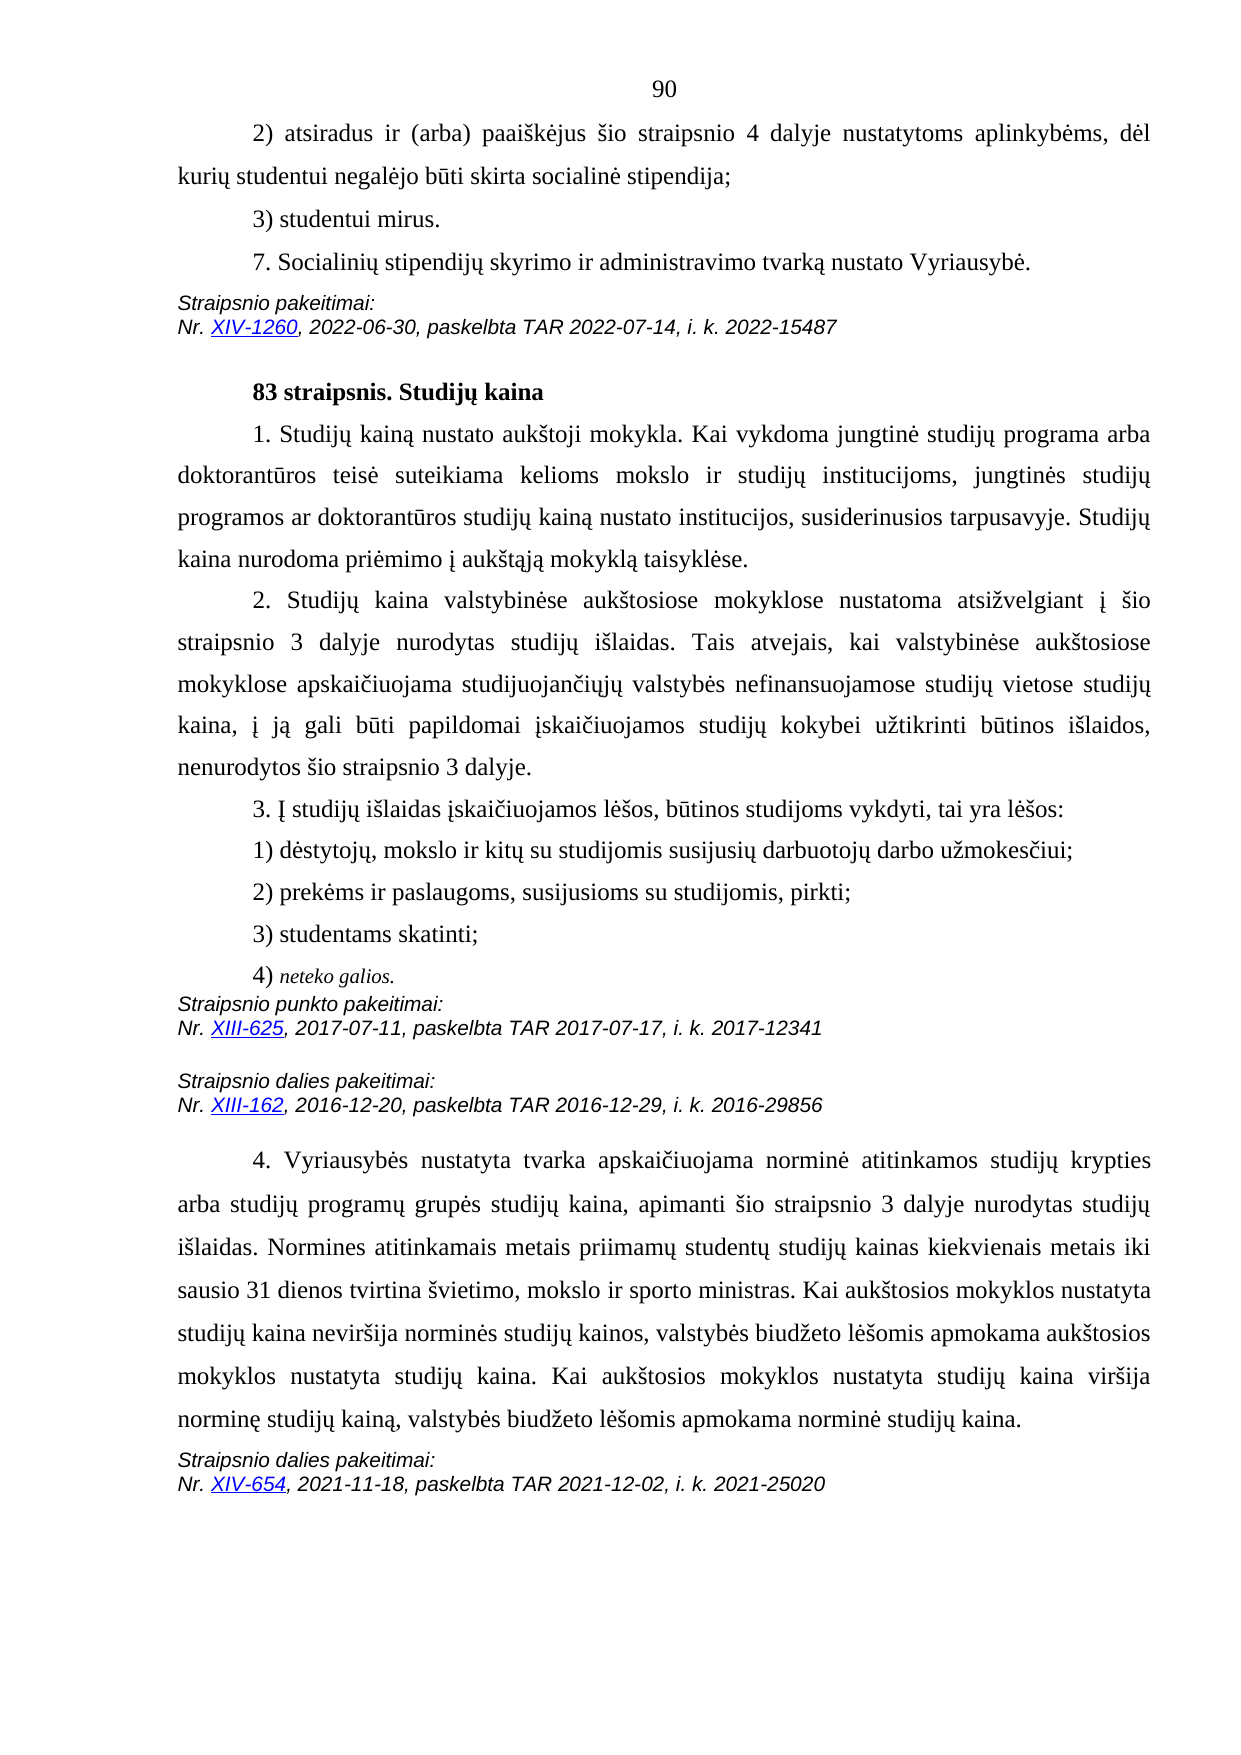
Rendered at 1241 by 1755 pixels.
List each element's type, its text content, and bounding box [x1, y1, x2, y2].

text 1. Studijų kainą nustato aukštoji mokykla. Kai vykdoma jungtinė studijų programa arba doktorantūros teisė suteikiama kelioms mokslo ir studijų institucijoms, jungtinės studijų programos ar doktorantūros studijų kainą nustato institucijos, susiderinusios tarpusavyje. Studijų kaina nurodoma priėmimo į aukštąją mokyklą taisyklėse. [177, 409, 1152, 576]
text Straipsnio dalies pakeitimai: [177, 1069, 1152, 1093]
text Nr. XIV-1260, 2022-06-30, paskelbta TAR 2022-07-14, i. k. 2022-15487 [177, 314, 1152, 338]
text 4. Vyriausybės nustatyta tvarka apskaičiuojama norminė atitinkamos studijų krypties arba studijų programų grupės studijų kaina, apimanti šio straipsnio 3 dalyje nurodytas studijų išlaidas. Normines atitinkamais metais priimamų studentų studijų kainas kiekvienais metais iki sausio 31 dienos tvirtina švietimo, mokslo ir sporto ministras. Kai aukštosios mokyklos nustatyta studijų kaina neviršija norminės studijų kainos, valstybės biudžeto lėšomis apmokama aukštosios mokyklos nustatyta studijų kaina. Kai aukštosios mokyklos nustatyta studijų kaina viršija norminę studijų kainą, valstybės biudžeto lėšomis apmokama norminė studijų kaina. [177, 1146, 1152, 1433]
text 2. Studijų kaina valstybinėse aukštosiose mokyklose nustatoma atsižvelgiant į šio straipsnio 3 dalyje nurodytas studijų išlaidas. Tais atvejais, kai valstybinėse aukštosiose mokyklose apskaičiuojama studijuojančiųjų valstybės nefinansuojamose studijų vietose studijų kaina, į ją gali būti papildomai įskaičiuojamos studijų kokybei užtikrinti būtinos išlaidos, nenurodytos šio straipsnio 3 dalyje. [177, 576, 1152, 784]
text 2) prekėms ir paslaugoms, susijusioms su studijomis, pirkti; [177, 867, 1152, 909]
text 83 straipsnis. Studijų kaina [177, 367, 1152, 409]
text 3. Į studijų išlaidas įskaičiuojamos lėšos, būtinos studijoms vykdyti, tai yra lėšos: [177, 784, 1152, 826]
text Nr. XIII-162, 2016-12-20, paskelbta TAR 2016-12-29, i. k. 2016-29856 [177, 1093, 1152, 1117]
text 3) studentams skatinti; [177, 909, 1152, 951]
text 3) studentui mirus. [177, 204, 1152, 233]
text Straipsnio punkto pakeitimai: [177, 992, 1152, 1016]
text Nr. XIII-625, 2017-07-11, paskelbta TAR 2017-07-17, i. k. 2017-12341 [177, 1016, 1152, 1040]
text Nr. XIV-654, 2021-11-18, paskelbta TAR 2021-12-02, i. k. 2021-25020 [177, 1471, 1152, 1495]
text 1) dėstytojų, mokslo ir kitų su studijomis susijusių darbuotojų darbo užmokesčiui; [177, 826, 1152, 867]
text Straipsnio pakeitimai: [177, 291, 1152, 314]
text 4) neteko galios. [177, 951, 1152, 992]
text Straipsnio dalies pakeitimai: [177, 1447, 1152, 1471]
text 7. Socialinių stipendijų skyrimo ir administravimo tvarką nustato Vyriausybė. [177, 247, 1152, 276]
text 2) atsiradus ir (arba) paaiškėjus šio straipsnio 4 dalyje nustatytoms aplinkybėms, dėl kurių studentui negalėjo būti skirta socialinė stipendija; [177, 118, 1152, 190]
